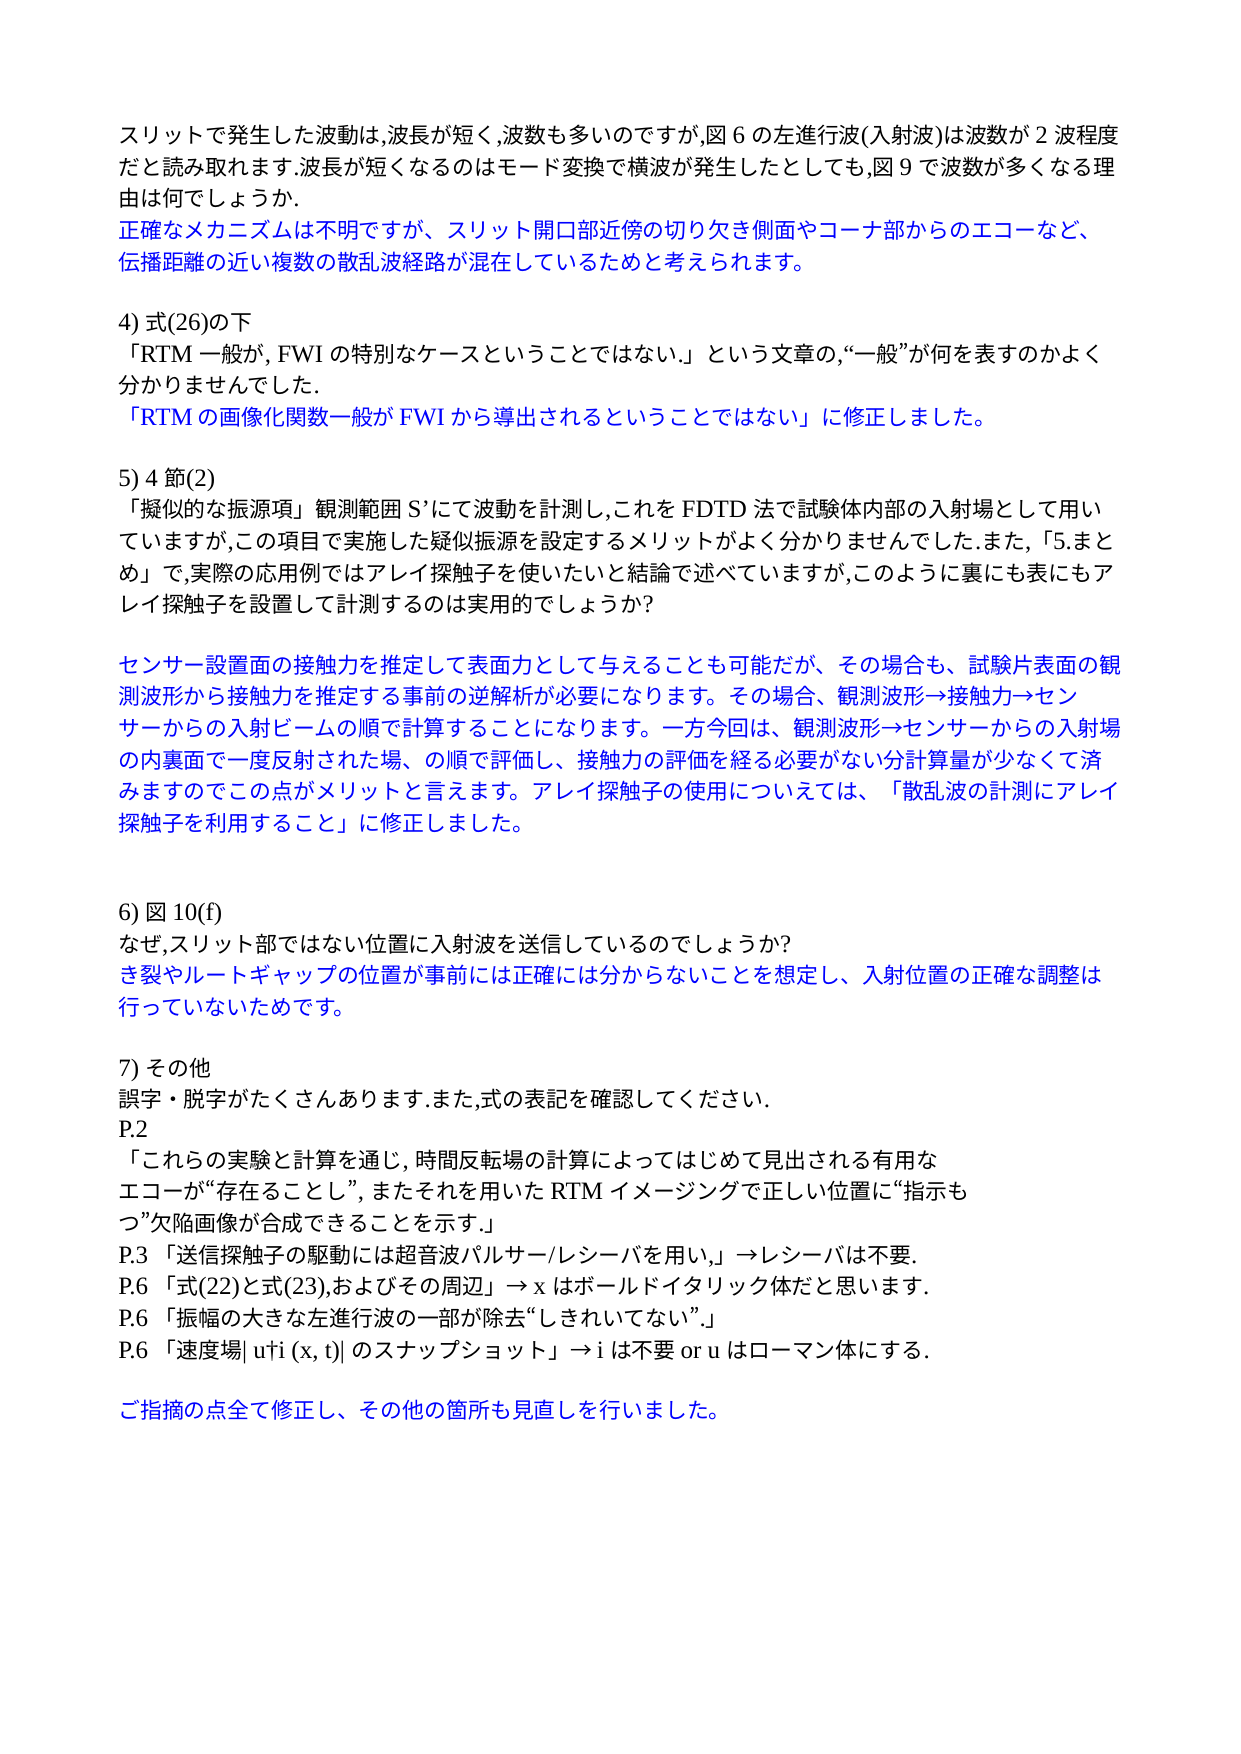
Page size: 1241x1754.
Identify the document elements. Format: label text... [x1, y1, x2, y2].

text P.6 「振幅の大きな左進行波の一部が除去“しきれいてない”.」 [118, 1301, 1122, 1333]
text 5) 4 節(2) [118, 461, 1122, 492]
text P.3 「送信探触子の駆動には超音波パルサー/レシーバを用い,」→レシーバは不要. [118, 1238, 1122, 1269]
text 6) 図 10(f) [118, 895, 1122, 927]
text き裂やルートギャップの位置が事前には正確には分からないことを想定し、入射位置の正確な調整は行っていないためです。 [118, 958, 1122, 1022]
text エコーが“存在ることし”, またそれを用いた RTM イメージングで正しい位置に“指示も [118, 1174, 1122, 1206]
text 誤字・脱字がたくさんあります.また,式の表記を確認してください. [118, 1082, 1122, 1114]
text P.6 「式(22)と式(23),およびその周辺」→ x はボールドイタリック体だと思います. [118, 1269, 1122, 1301]
text 「擬似的な振源項」観測範囲 S’にて波動を計測し,これを FDTD 法で試験体内部の入射場として用いていますが,この項目で実施した疑似振源を設定するメリットがよく分かりませんでした.また,「5.まとめ」で,実際の応用例ではアレイ探触子を使いたいと結論で述べていますが,このように裏にも表にもアレイ探触子を設置して計測するのは実用的でしょうか? [118, 492, 1122, 619]
text スリットで発生した波動は,波長が短く,波数も多いのですが,図 6 の左進行波(入射波)は波数が 2 波程度だと読み取れます.波長が短くなるのはモード変換で横波が発生したとしても,図 9 で波数が多くなる理由は何でしょうか. [118, 118, 1122, 213]
text 7) その他 [118, 1051, 1122, 1082]
text センサー設置面の接触力を推定して表面力として与えることも可能だが、その場合も、試験片表面の観測波形から接触力を推定する事前の逆解析が必要になります。その場合、観測波形→接触力→センサーからの入射ビームの順で計算することになります。一方今回は、観測波形→センサーからの入射場の内裏面で一度反射された場、の順で評価し、接触力の評価を経る必要がない分計算量が少なくて済みますのでこの点がメリットと言えます。アレイ探触子の使用についえては、「散乱波の計測にアレイ探触子を利用すること」に修正しました。 [118, 648, 1122, 838]
text P.2 [118, 1114, 1122, 1143]
text 正確なメカニズムは不明ですが、スリット開口部近傍の切り欠き側面やコーナ部からのエコーなど、伝播距離の近い複数の散乱波経路が混在しているためと考えられます。 [118, 213, 1122, 276]
text ご指摘の点全て修正し、その他の箇所も見直しを行いました。 [118, 1393, 1122, 1425]
text なぜ,スリット部ではない位置に入射波を送信しているのでしょうか? [118, 927, 1122, 958]
text 「RTM 一般が, FWI の特別なケースということではない.」という文章の,“一般”が何を表すのかよく分かりませんでした. [118, 337, 1122, 400]
text P.6 「速度場| u†i (x, t)| のスナップショット」→ i は不要 or u はローマン体にする. [118, 1333, 1122, 1364]
text 「これらの実験と計算を通じ, 時間反転場の計算によってはじめて見出される有用な [118, 1143, 1122, 1174]
text 「RTMの画像化関数一般がFWIから導出されるということではない」に修正しました。 [118, 400, 1122, 432]
text つ”欠陥画像が合成できることを示す.」 [118, 1206, 1122, 1238]
text 4) 式(26)の下 [118, 305, 1122, 337]
